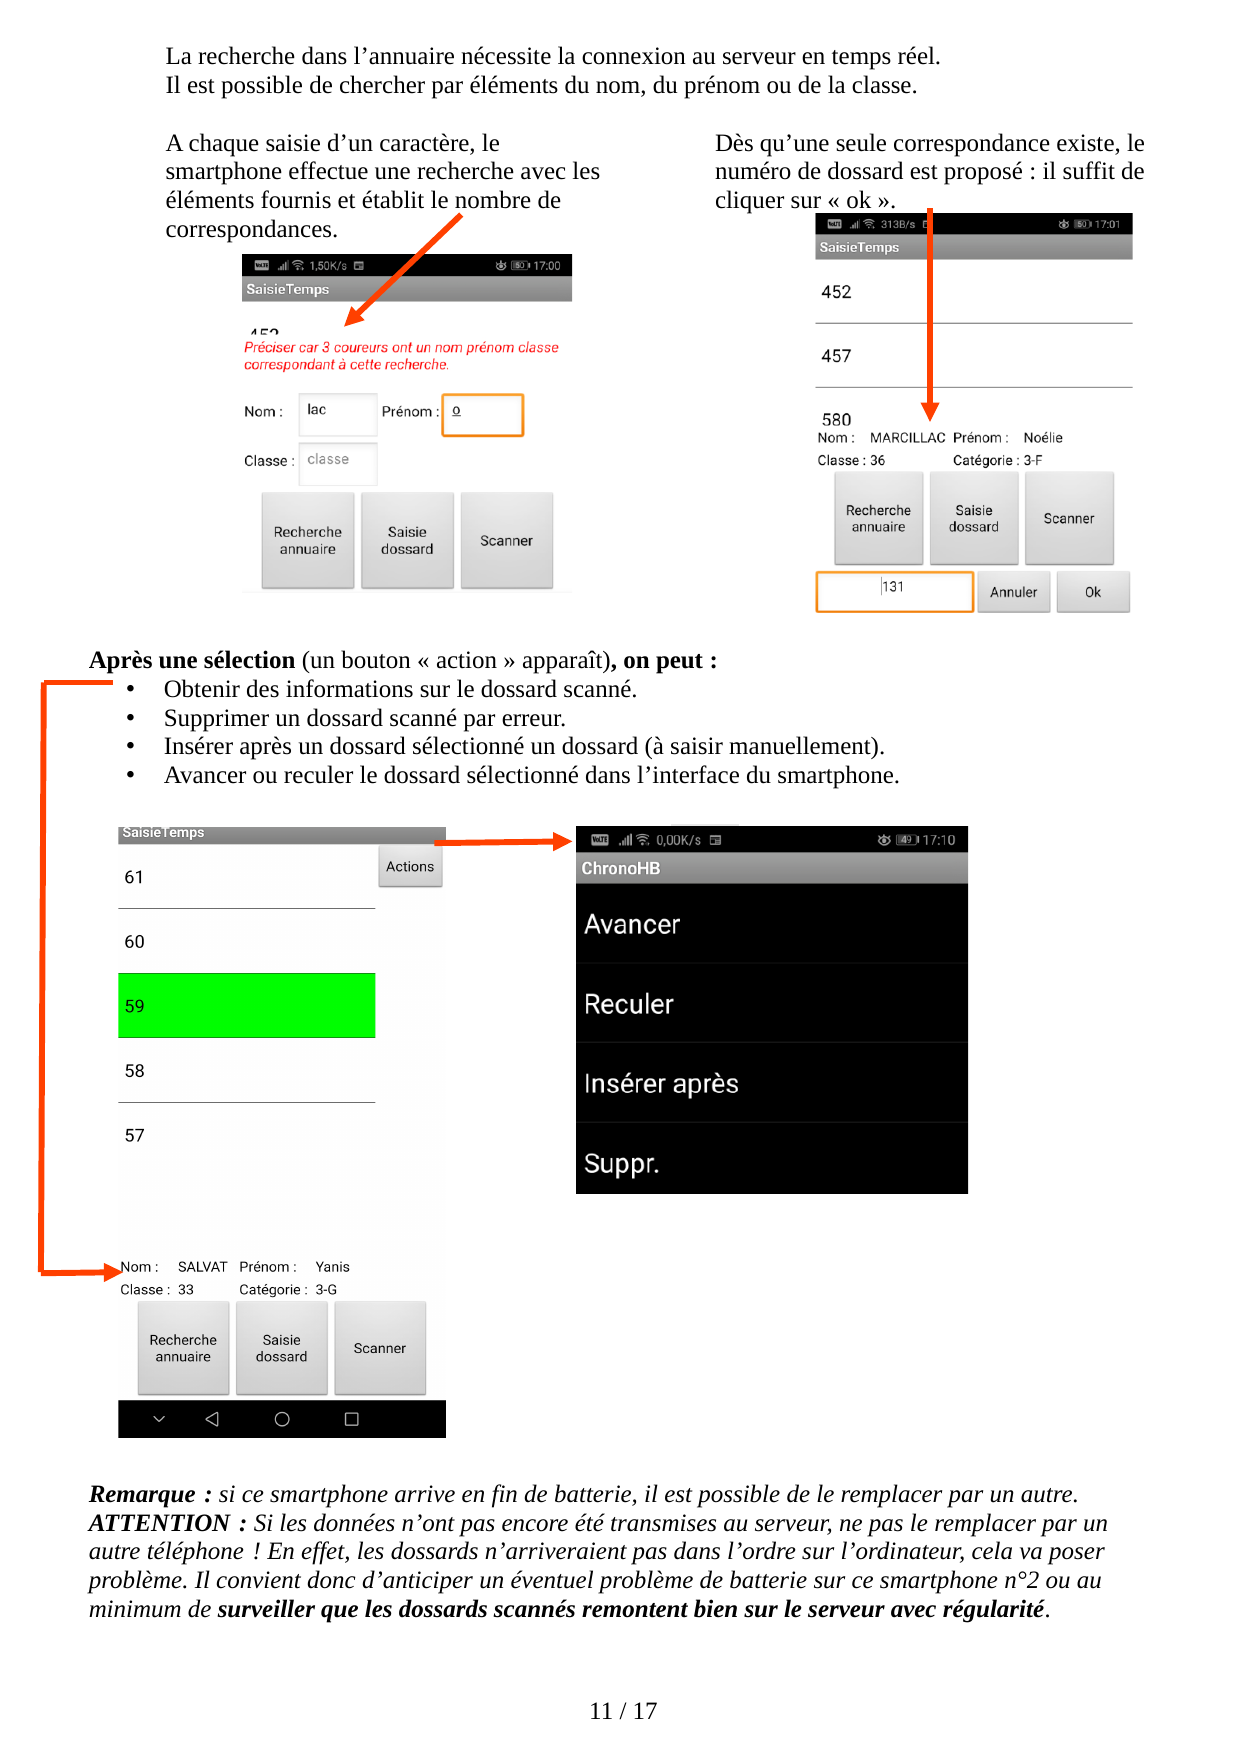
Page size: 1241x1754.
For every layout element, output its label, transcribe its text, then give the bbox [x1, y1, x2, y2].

picture [575, 824, 969, 1194]
text Dès qu’une seule correspondance existe, le numéro de dossard est proposé : il suffit de cliquer sur « ok ». [715, 128, 1158, 214]
text Remarque : si ce smartphone arrive en fin de batterie, il est possible de le remplacer par un autre. [88, 1479, 1158, 1508]
text La recherche dans l’annuaire nécessite la connexion au serveur en temps réel. [165, 41, 1158, 70]
list Obtenir des informations sur le dossard scanné. [126, 674, 1158, 703]
list Insérer après un dossard sélectionné un dossard (à saisir manuellement). [126, 731, 1158, 760]
list Avancer ou reculer le dossard sélectionné dans l’interface du smartphone. [126, 760, 1158, 789]
list Supprimer un dossard scanné par erreur. [126, 703, 1158, 731]
text Après une sélection (un bouton « action » apparaît), on peut : [88, 645, 1158, 674]
picture [241, 253, 573, 593]
text A chaque saisie d’un caractère, le smartphone effectue une recherche avec les éléments fournis et établit le nombre de correspondances. [165, 128, 608, 243]
text Il est possible de chercher par éléments du nom, du prénom ou de la classe. [165, 70, 1158, 99]
text ATTENTION : Si les données n’ont pas encore été transmises au serveur, ne pas le remplacer par un autre téléphone ! En effet, les dossards n’arriveraient pas dans l’ordre sur l’ordinateur, cela va poser problème. Il convient donc d’anticiper un éventuel problème de batterie sur ce smartphone n°2 ou au minimum de surveiller que les dossards scannés remontent bien sur le serveur avec régularité. [88, 1508, 1158, 1623]
picture [813, 210, 1133, 613]
picture [118, 827, 446, 1438]
